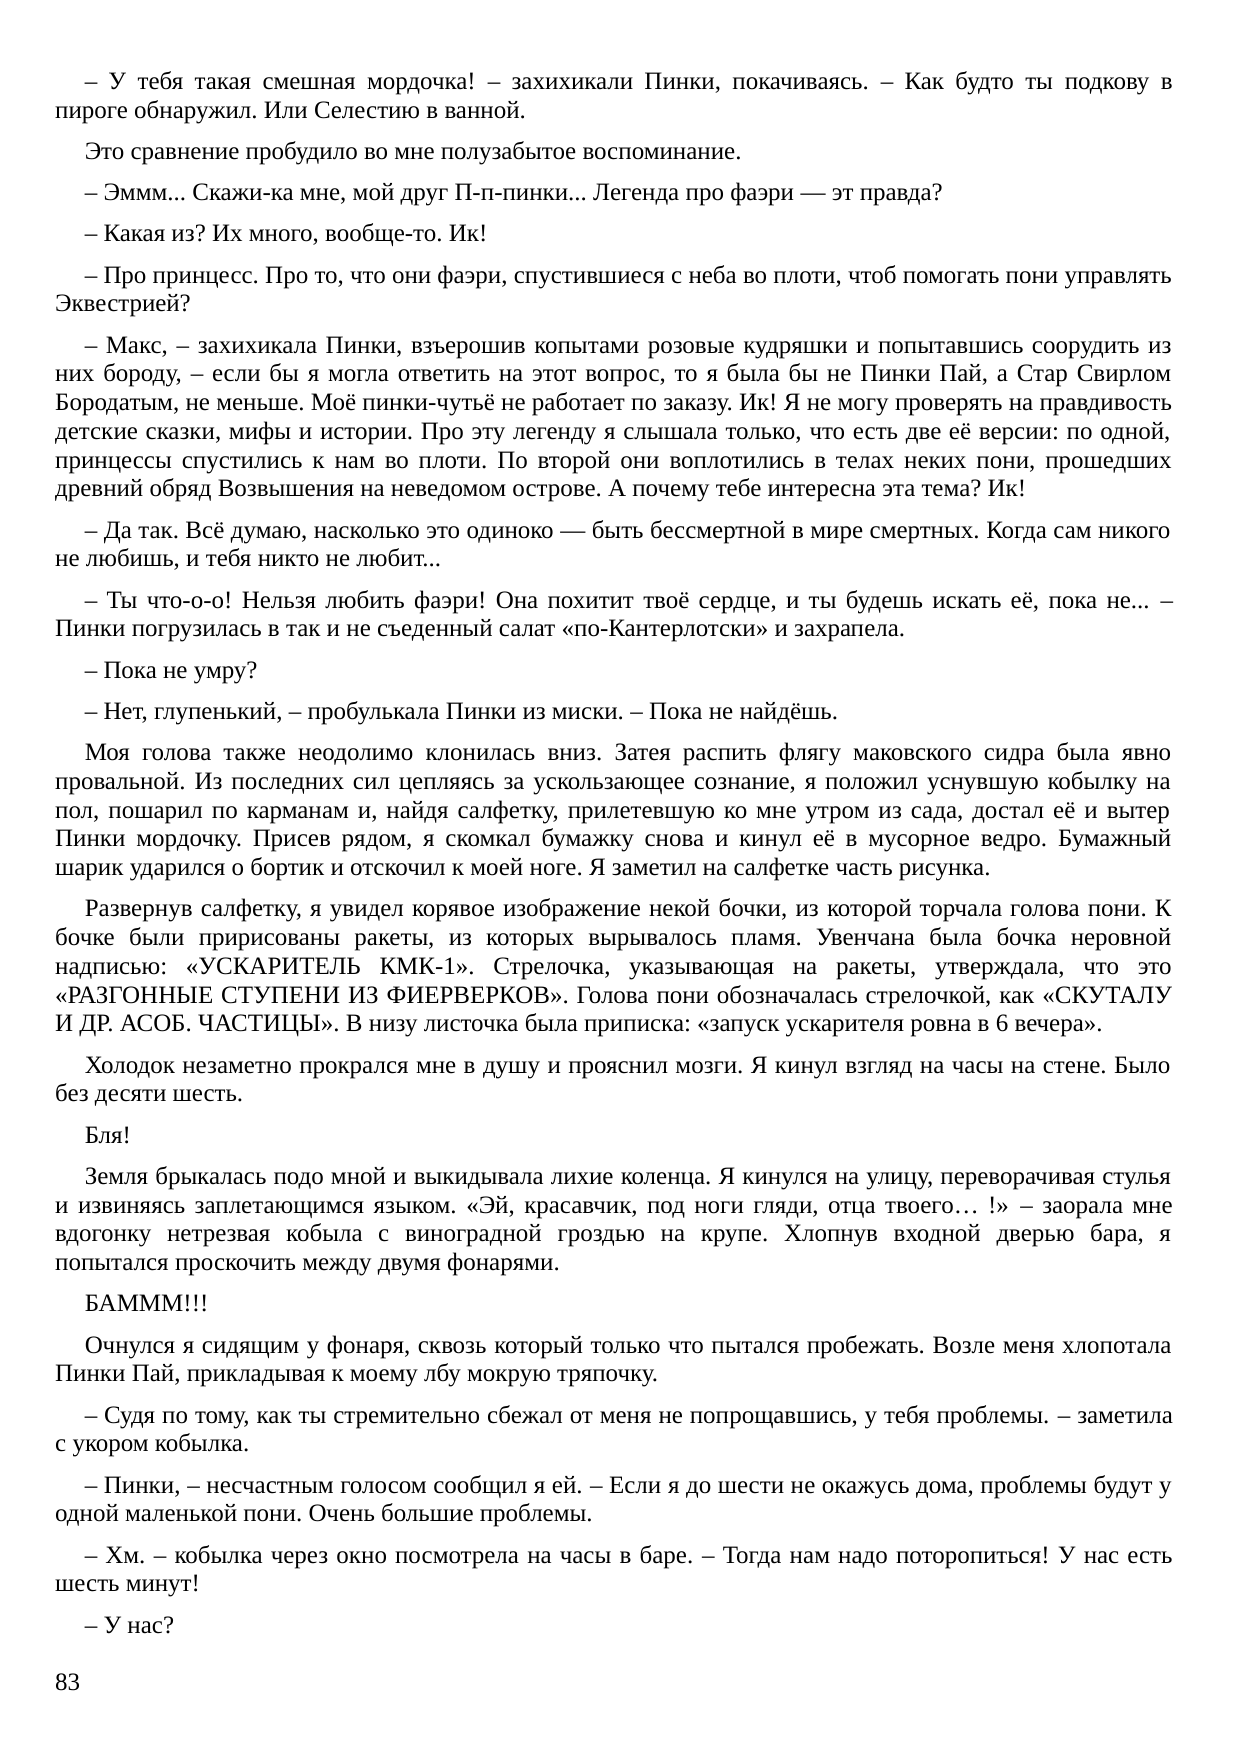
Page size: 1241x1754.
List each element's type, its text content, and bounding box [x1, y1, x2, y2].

text – У тебя такая смешная мордочка! – захихикали Пинки, покачиваясь. – Как будто ты подкову в пироге обнаружил. Или Селестию в ванной. [55, 66, 1173, 123]
text – Ты что-о-о! Нельзя любить фаэри! Она похитит твоё сердце, и ты будешь искать её, пока не... – Пинки погрузилась в так и не съеденный салат «по-Кантерлотски» и захрапела. [55, 585, 1173, 642]
text Моя голова также неодолимо клонилась вниз. Затея распить флягу маковского сидра была явно провальной. Из последних сил цепляясь за ускользающее сознание, я положил уснувшую кобылку на пол, пошарил по карманам и, найдя салфетку, прилетевшую ко мне утром из сада, достал её и вытер Пинки мордочку. Присев рядом, я скомкал бумажку снова и кинул её в мусорное ведро. Бумажный шарик ударился о бортик и отскочил к моей ноге. Я заметил на салфетке часть рисунка. [55, 737, 1173, 881]
text – Да так. Всё думаю, насколько это одиноко — быть бессмертной в мире смертных. Когда сам никого не любишь, и тебя никто не любит... [55, 515, 1173, 572]
text Бля! [55, 1120, 1173, 1148]
text – Макс, – захихикала Пинки, взъерошив копытами розовые кудряшки и попытавшись соорудить из них бороду, – если бы я могла ответить на этот вопрос, то я была бы не Пинки Пай, а Стар Свирлом Бородатым, не меньше. Моё пинки-чутьё не работает по заказу. Ик! Я не могу проверять на правдивость детские сказки, мифы и истории. Про эту легенду я слышала только, что есть две её версии: по одной, принцессы спустились к нам во плоти. По второй они воплотились в телах неких пони, прошедших древний обряд Возвышения на неведомом острове. А почему тебе интересна эта тема? Ик! [55, 330, 1173, 502]
text Развернув салфетку, я увидел корявое изображение некой бочки, из которой торчала голова пони. К бочке были пририсованы ракеты, из которых вырывалось пламя. Увенчана была бочка неровной надписью: «УСКАРИТЕЛЬ КМК-1». Стрелочка, указывающая на ракеты, утверждала, что это «РАЗГОННЫЕ СТУПЕНИ ИЗ ФИЕРВЕРКОВ». Голова пони обозначалась стрелочкой, как «СКУТАЛУ И ДР. АСОБ. ЧАСТИЦЫ». В низу листочка была приписка: «запуск ускарителя ровна в 6 вечера». [55, 893, 1173, 1037]
text Холодок незаметно прокрался мне в душу и прояснил мозги. Я кинул взгляд на часы на стене. Было без десяти шесть. [55, 1050, 1173, 1107]
text Это сравнение пробудило во мне полузабытое воспоминание. [55, 136, 1173, 165]
text – Про принцесс. Про то, что они фаэри, спустившиеся с неба во плоти, чтоб помогать пони управлять Эквестрией? [55, 260, 1173, 317]
text – Эммм... Скажи-ка мне, мой друг П-п-пинки... Легенда про фаэри — эт правда? [55, 177, 1173, 206]
text Земля брыкалась подо мной и выкидывала лихие коленца. Я кинулся на улицу, переворачивая стулья и извиняясь заплетающимся языком. «Эй, красавчик, под ноги гляди, отца твоего… !» – заорала мне вдогонку нетрезвая кобыла с виноградной гроздью на крупе. Хлопнув входной дверью бара, я попытался проскочить между двумя фонарями. [55, 1161, 1173, 1276]
text – Какая из? Их много, вообще-то. Ик! [55, 218, 1173, 247]
text – Хм. – кобылка через окно посмотрела на часы в баре. – Тогда нам надо поторопиться! У нас есть шесть минут! [55, 1540, 1173, 1597]
text – Судя по тому, как ты стремительно сбежал от меня не попрощавшись, у тебя проблемы. – заметила с укором кобылка. [55, 1400, 1173, 1457]
text – Пока не умру? [55, 655, 1173, 683]
text Очнулся я сидящим у фонаря, сквозь который только что пытался пробежать. Возле меня хлопотала Пинки Пай, прикладывая к моему лбу мокрую тряпочку. [55, 1330, 1173, 1387]
text – Нет, глупенький, – пробулькала Пинки из миски. – Пока не найдёшь. [55, 696, 1173, 725]
text – У нас? [55, 1610, 1173, 1638]
text – Пинки, – несчастным голосом сообщил я ей. – Если я до шести не окажусь дома, проблемы будут у одной маленькой пони. Очень большие проблемы. [55, 1470, 1173, 1527]
text БАМММ!!! [55, 1288, 1173, 1317]
